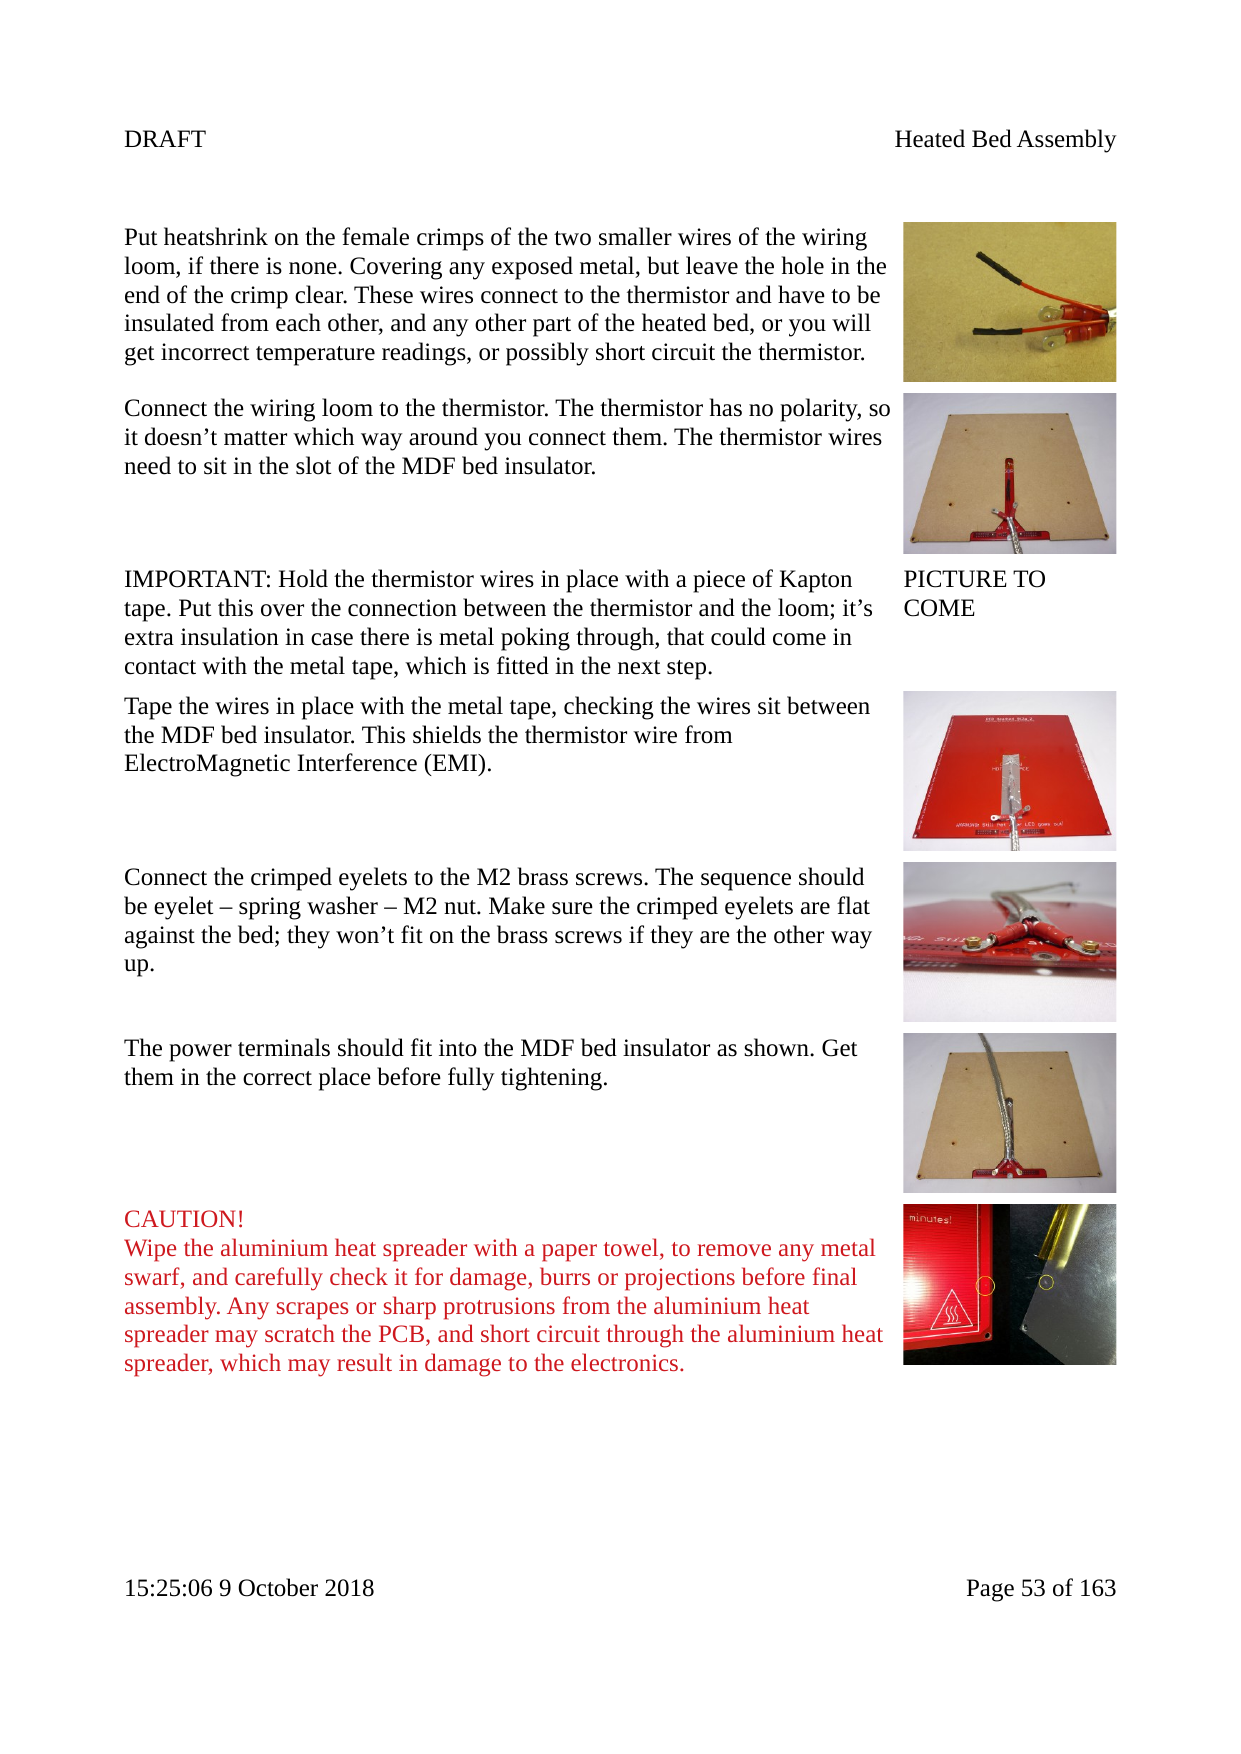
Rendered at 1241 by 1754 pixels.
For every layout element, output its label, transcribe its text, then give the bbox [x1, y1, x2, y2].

table_cell Connect the crimped eyelets to the M2 brass screws. The sequence should be eyelet – spring washer – M2 nut. Make sure the crimped eyelets are flat against the bed; they won’t fit on the brass screws if they are the other way up. [118, 856, 897, 1028]
table_cell Tape the wires in place with the metal tape, checking the wires sit between the MDF bed insulator. This shields the thermistor wire from ElectroMagnetic Interference (EMI). [118, 685, 897, 856]
table_cell The power terminals should fit into the MDF bed insulator as shown. Get them in the correct place before fully tightening. [118, 1028, 897, 1199]
picture [903, 393, 1117, 554]
picture [903, 862, 1117, 1022]
picture [903, 222, 1117, 382]
picture [903, 1204, 1117, 1365]
table_cell [898, 388, 1122, 559]
table_cell CAUTION! Wipe the aluminium heat spreader with a paper towel, to remove any metal swarf, and carefully check it for damage, burrs or projections before final assembly. Any scrapes or sharp protrusions from the aluminium heat spreader may scratch the PCB, and short circuit through the aluminium heat spreader, which may result in damage to the electronics. [118, 1199, 897, 1383]
table_cell PICTURE TO COME [898, 559, 1122, 685]
table_cell [898, 1028, 1122, 1199]
picture [903, 691, 1117, 851]
table_cell Connect the wiring loom to the thermistor. The thermistor has no polarity, so it doesn’t matter which way around you connect them. The thermistor wires need to sit in the slot of the MDF bed insulator. [118, 388, 897, 559]
table_cell [898, 856, 1122, 1028]
table_cell IMPORTANT: Hold the thermistor wires in place with a piece of Kapton tape. Put this over the connection between the thermistor and the loom; it’s extra insulation in case there is metal poking through, that could come in contact with the metal tape, which is fitted in the next step. [118, 559, 897, 685]
table_cell [898, 1199, 1122, 1383]
picture [903, 1033, 1117, 1193]
table_cell Put heatshrink on the female crimps of the two smaller wires of the wiring loom, if there is none. Covering any exposed metal, but leave the hole in the end of the crimp clear. These wires connect to the thermistor and have to be insulated from each other, and any other part of the heated bed, or you will get incorrect temperature readings, or possibly short circuit the thermistor. [118, 217, 897, 388]
table_cell [898, 217, 1122, 388]
table_cell [898, 685, 1122, 856]
